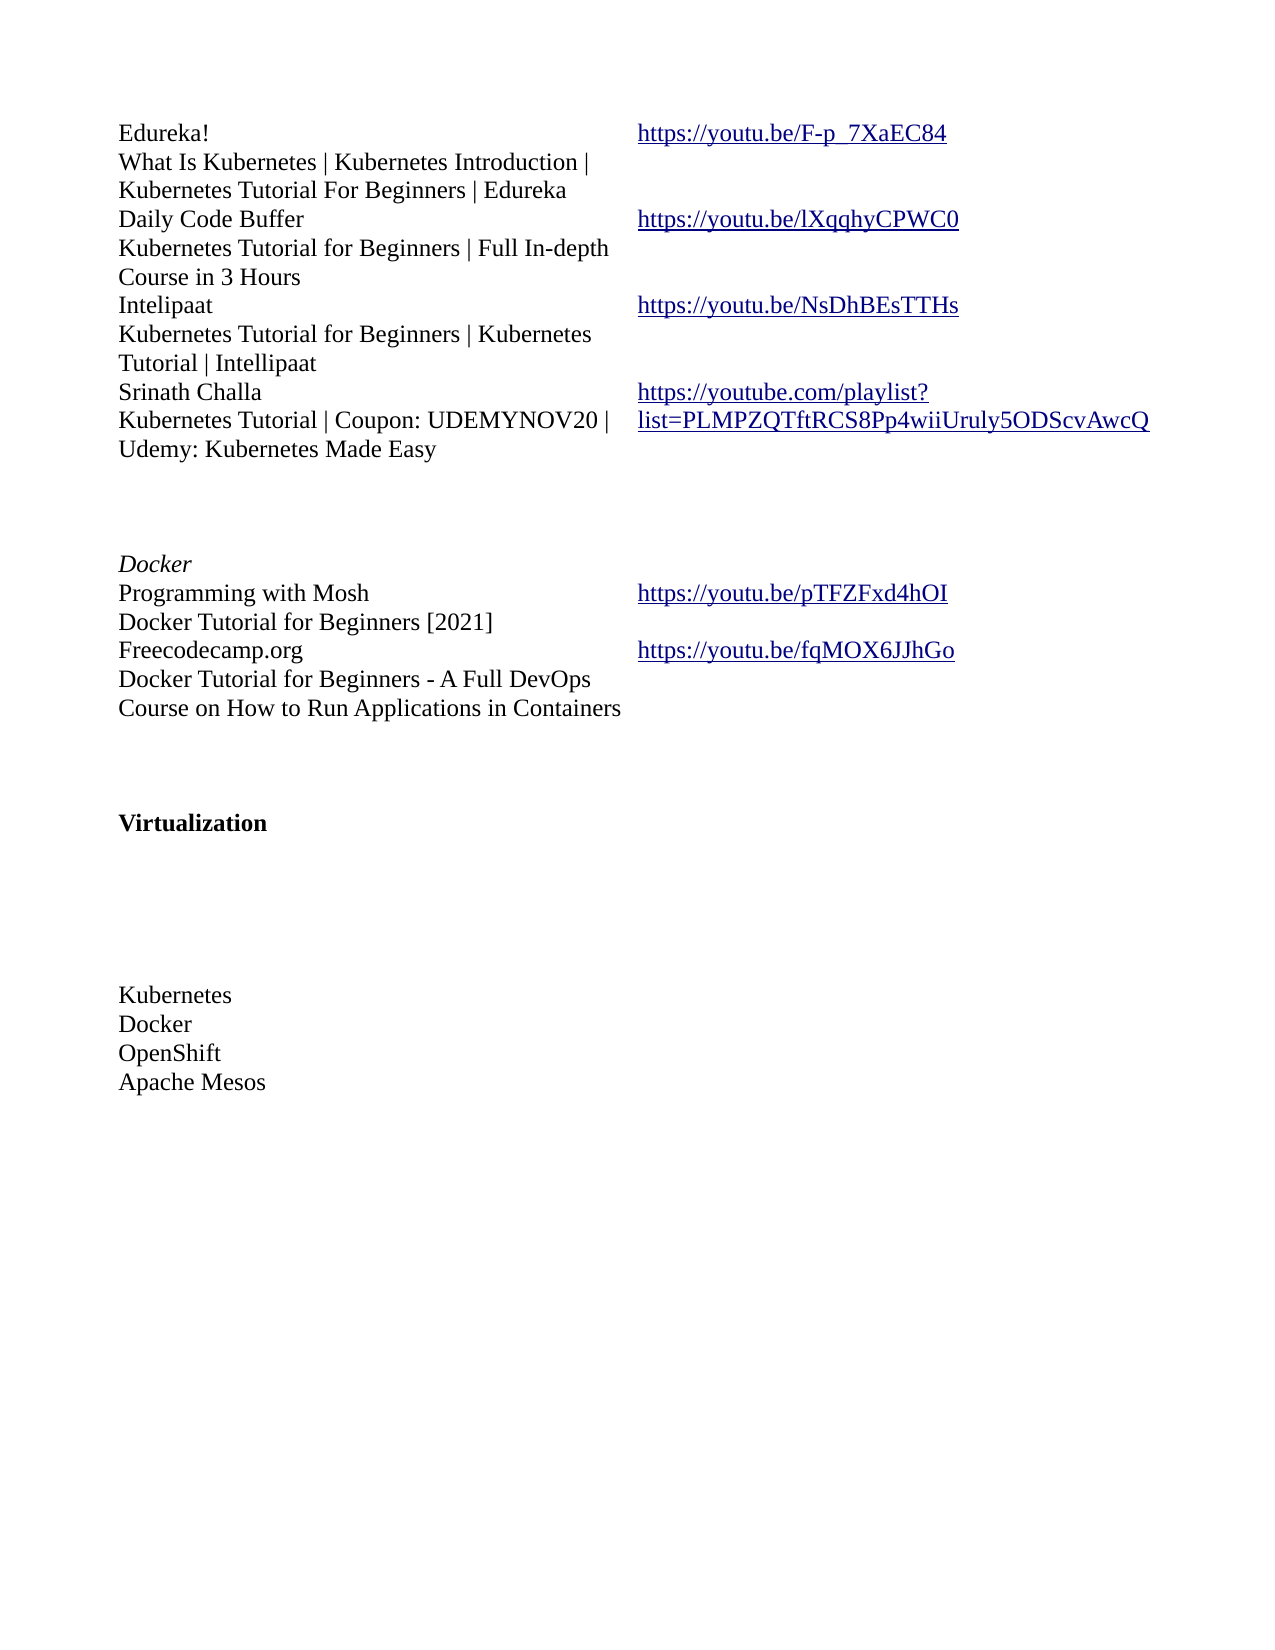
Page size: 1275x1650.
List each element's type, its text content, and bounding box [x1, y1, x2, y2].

table_cell https://youtu.be/lXqqhyCPWC0 [638, 204, 1157, 291]
table_cell [638, 808, 1157, 837]
table_cell [638, 1009, 1157, 1038]
table_cell [118, 923, 637, 952]
table_cell [638, 1096, 1157, 1124]
table_cell [118, 1096, 637, 1124]
table_cell [638, 981, 1157, 1009]
table_cell OpenShift [118, 1038, 637, 1067]
table_cell https://youtu.be/fqMOX6JJhGo [638, 636, 1157, 722]
table_cell [118, 866, 637, 894]
table_cell Kubernetes [118, 981, 637, 1009]
table_cell [638, 866, 1157, 894]
table_cell [638, 837, 1157, 866]
table_cell https://youtu.be/NsDhBEsTTHs [638, 291, 1157, 377]
table_cell [118, 751, 637, 779]
table_cell Programming with Mosh Docker Tutorial for Beginners [2021] [118, 578, 637, 636]
table_cell [118, 492, 637, 521]
table_cell [118, 722, 637, 751]
table_cell [638, 521, 1157, 549]
table_cell [638, 492, 1157, 521]
table_cell [118, 952, 637, 981]
table_cell [638, 722, 1157, 751]
table_cell [638, 751, 1157, 779]
table_cell Apache Mesos [118, 1067, 637, 1096]
table_cell [638, 779, 1157, 808]
table_cell [118, 779, 637, 808]
table_cell [638, 894, 1157, 923]
table_cell [118, 521, 637, 549]
table_cell Daily Code Buffer Kubernetes Tutorial for Beginners | Full In-depth Course in 3 Hours [118, 204, 637, 291]
table_cell Edureka! What Is Kubernetes | Kubernetes Introduction | Kubernetes Tutorial For Beginners | Edureka [118, 118, 637, 204]
table_cell [118, 837, 637, 866]
table_cell [638, 1067, 1157, 1096]
table_cell [638, 1038, 1157, 1067]
table_cell [638, 463, 1157, 492]
table_cell Docker [118, 1009, 637, 1038]
table_cell [118, 463, 637, 492]
table_cell [638, 923, 1157, 952]
table_cell https://youtube.com/playlist?list=PLMPZQTftRCS8Pp4wiiUruly5ODScvAwcQ [638, 377, 1157, 463]
table_cell https://youtu.be/pTFZFxd4hOI [638, 578, 1157, 636]
table_cell [638, 549, 1157, 578]
table_cell Srinath Challa Kubernetes Tutorial | Coupon: UDEMYNOV20 | Udemy: Kubernetes Made Easy [118, 377, 637, 463]
table_cell Docker [118, 549, 637, 578]
table_cell Intelipaat Kubernetes Tutorial for Beginners | Kubernetes Tutorial | Intellipaat [118, 291, 637, 377]
table_cell https://youtu.be/F-p_7XaEC84 [638, 118, 1157, 204]
table_cell Freecodecamp.org Docker Tutorial for Beginners - A Full DevOps Course on How to Run Applications in Containers [118, 636, 637, 722]
table_cell [638, 952, 1157, 981]
table_cell Virtualization [118, 808, 637, 837]
table_cell [118, 894, 637, 923]
